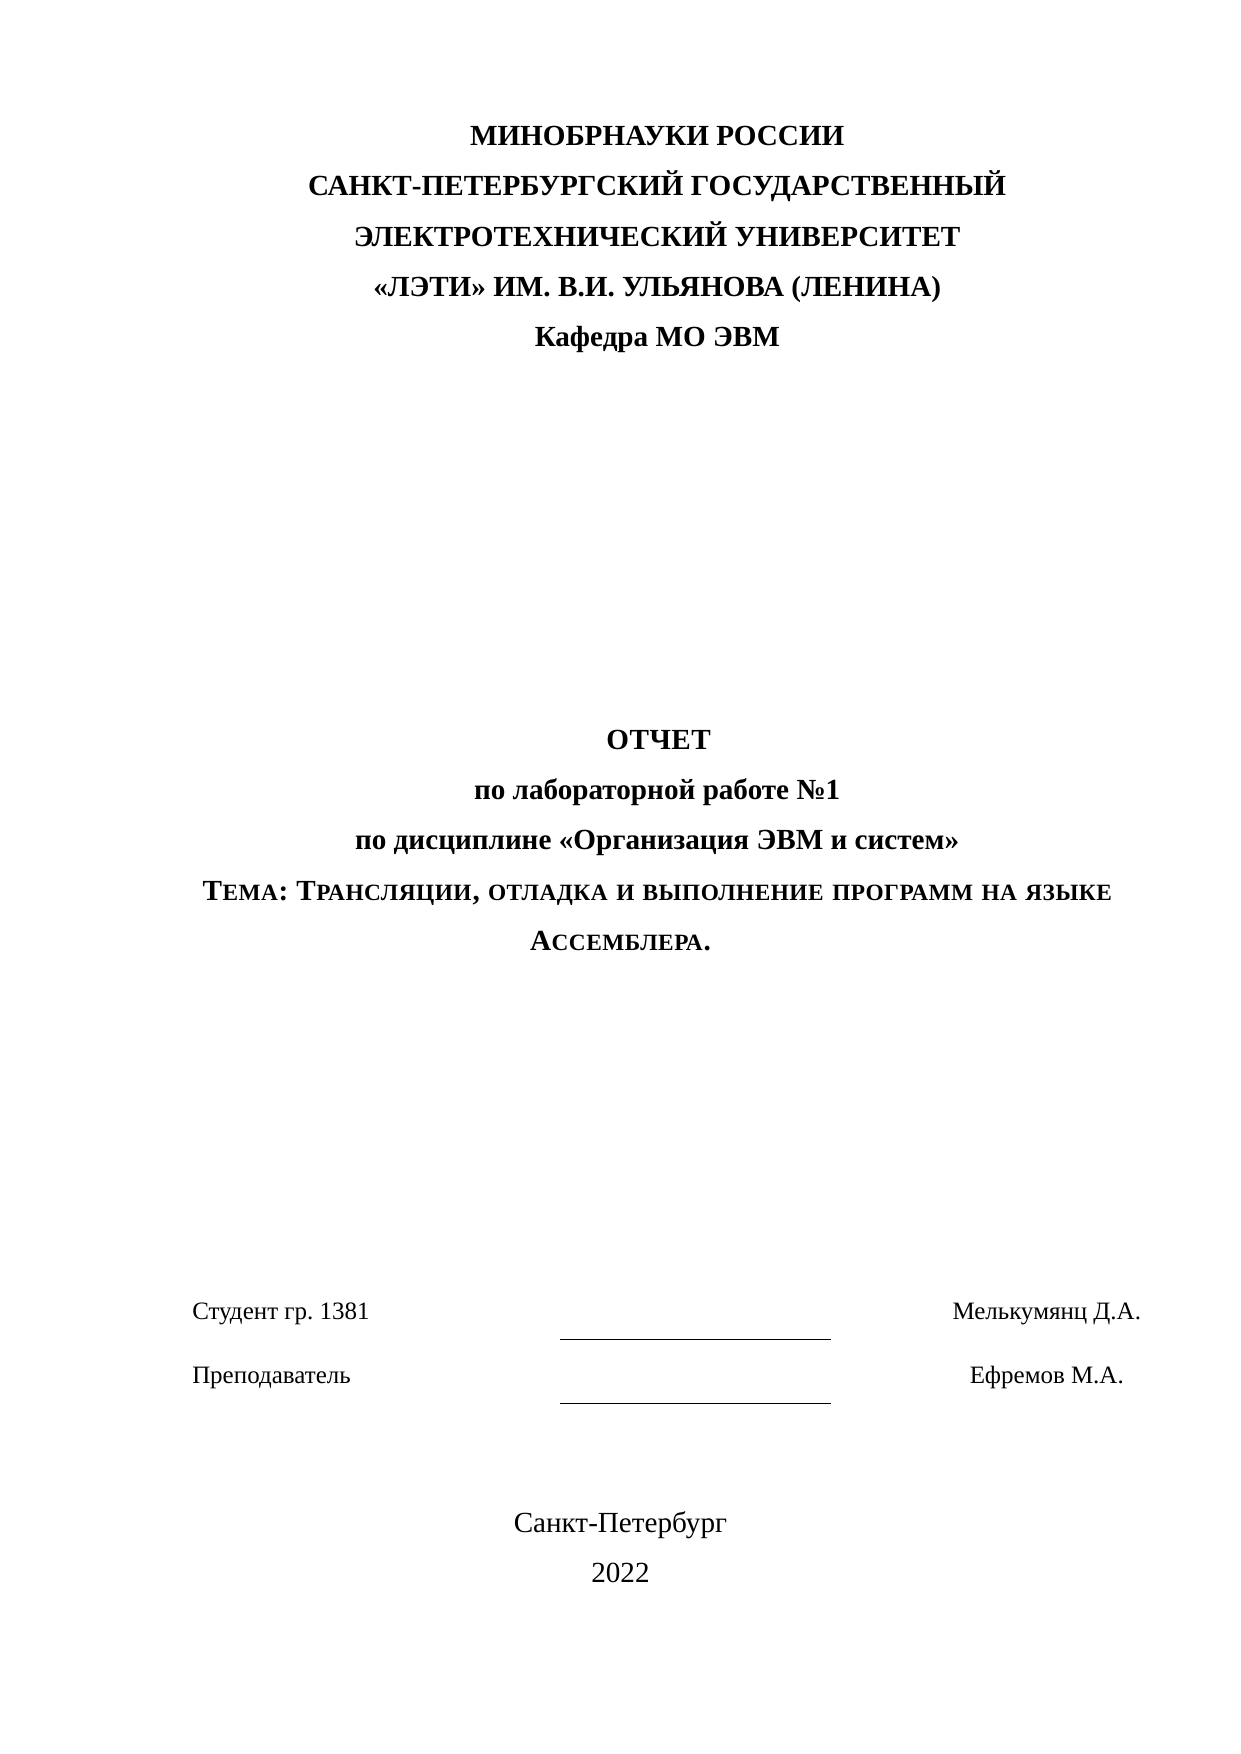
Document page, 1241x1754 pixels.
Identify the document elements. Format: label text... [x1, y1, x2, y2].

table_header Студент гр. 1381 [107, 1275, 560, 1339]
text по дисциплине «Организация ЭВМ и систем» [118, 822, 1122, 856]
text по лабораторной работе №1 [118, 772, 1122, 806]
text Тема: Трансляции, отладка и выполнение программ на языке Ассемблера. [118, 873, 1122, 957]
table_cell Преподаватель [107, 1339, 560, 1403]
text Кафедра МО ЭВМ [118, 319, 1122, 353]
table_cell Ефремов М.А. [831, 1339, 1188, 1403]
table_header [560, 1275, 831, 1339]
text электротехнический университет [118, 219, 1122, 252]
table_cell [560, 1340, 831, 1403]
text «ЛЭТИ» им. В.И. Ульянова (Ленина) [118, 269, 1122, 303]
text Санкт-Петербург [118, 1505, 1122, 1538]
table_header Мелькумянц Д.А. [831, 1275, 1188, 1339]
text МИНОБРНАУКИ РОССИИ [118, 118, 1122, 152]
text отчет [118, 722, 1122, 755]
text Санкт-Петербургский государственный [118, 168, 1122, 202]
text 2022 [118, 1555, 1122, 1589]
